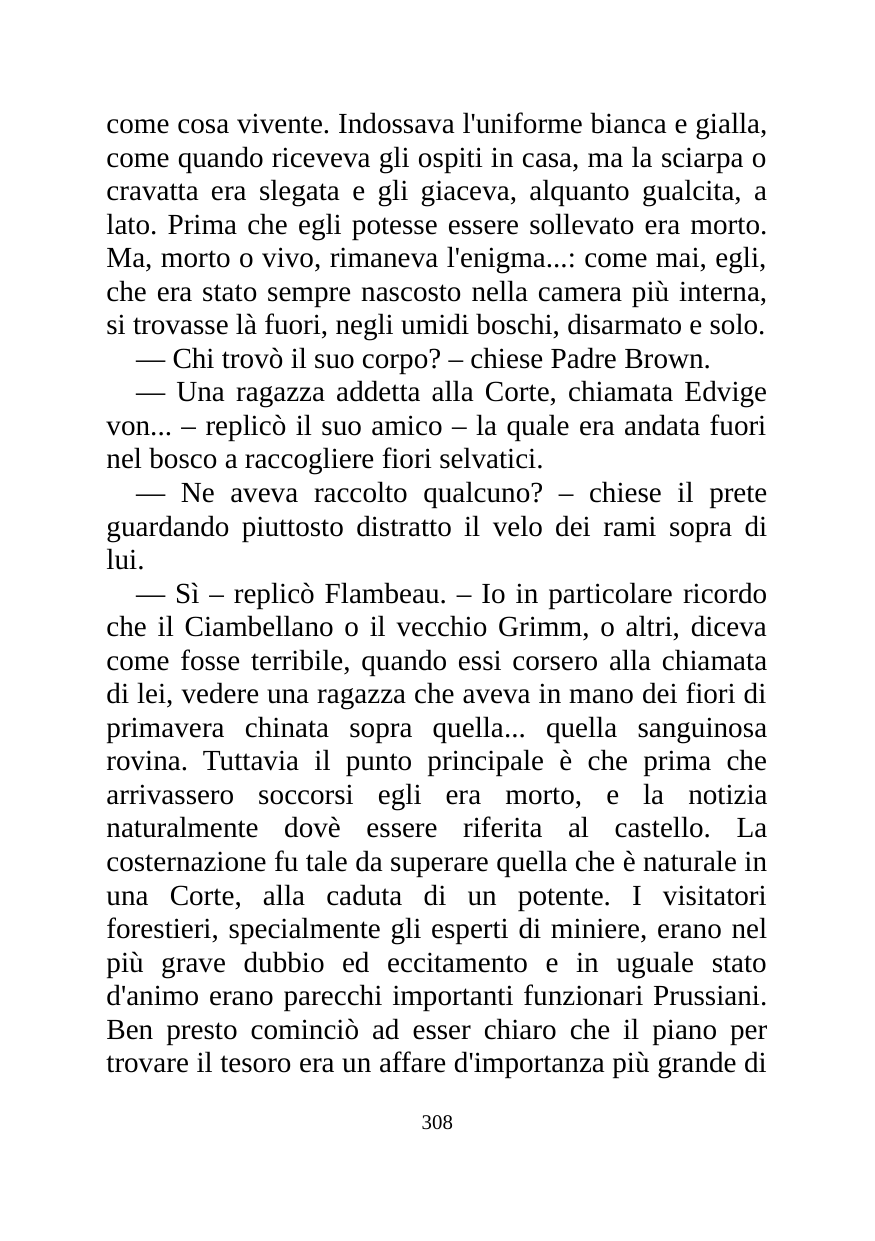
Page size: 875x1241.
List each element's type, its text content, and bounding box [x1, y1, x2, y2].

text — Ne aveva raccolto qualcuno? – chiese il prete guardando piuttosto distratto il velo dei rami sopra di lui. [106, 475, 768, 576]
text — Chi trovò il suo corpo? – chiese Padre Brown. [106, 341, 768, 374]
text — Una ragazza addetta alla Corte, chiamata Edvige von... – replicò il suo amico – la quale era andata fuori nel bosco a raccogliere fiori selvatici. [106, 374, 768, 475]
text come cosa vivente. Indossava l'uniforme bianca e gialla, come quando riceveva gli ospiti in casa, ma la sciarpa o cravatta era slegata e gli giaceva, alquanto gualcita, a lato. Prima che egli potesse essere sollevato era morto. Ma, morto o vivo, rimaneva l'enigma...: come mai, egli, che era stato sempre nascosto nella camera più interna, si trovasse là fuori, negli umidi boschi, disarmato e solo. [106, 106, 768, 341]
text — Sì – replicò Flambeau. – Io in particolare ricordo che il Ciambellano o il vecchio Grimm, o altri, diceva come fosse terribile, quando essi corsero alla chiamata di lei, vedere una ragazza che aveva in mano dei fiori di primavera chinata sopra quella... quella sanguinosa rovina. Tuttavia il punto principale è che prima che arrivassero soccorsi egli era morto, e la notizia naturalmente dovè essere riferita al castello. La costernazione fu tale da superare quella che è naturale in una Corte, alla caduta di un potente. I visitatori forestieri, specialmente gli esperti di miniere, erano nel più grave dubbio ed eccitamento e in uguale stato d'animo erano parecchi importanti funzionari Prussiani. Ben presto cominciò ad esser chiaro che il piano per trovare il tesoro era un affare d'importanza più grande di [106, 576, 768, 1079]
